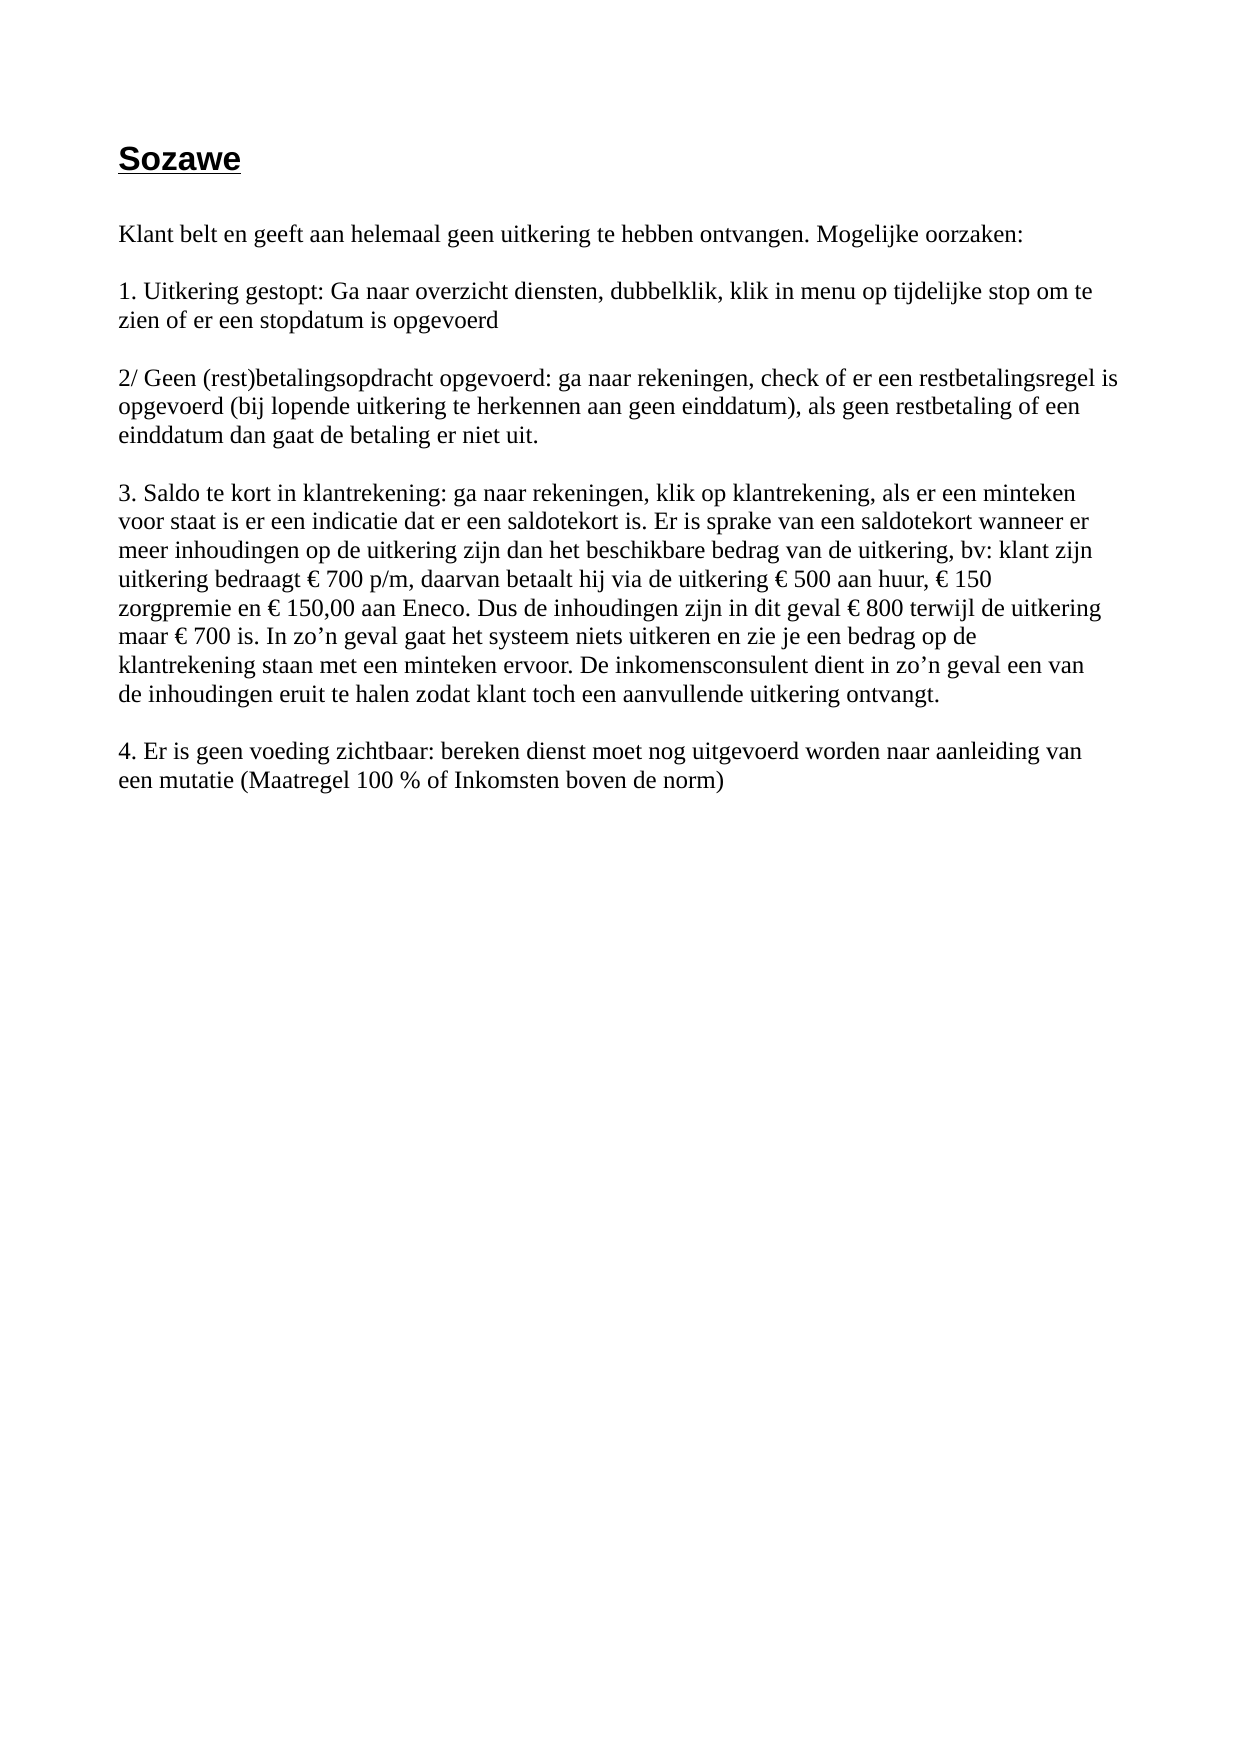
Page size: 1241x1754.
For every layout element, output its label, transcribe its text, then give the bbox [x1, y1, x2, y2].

text 3. Saldo te kort in klantrekening: ga naar rekeningen, klik op klantrekening, als er een minteken voor staat is er een indicatie dat er een saldotekort is. Er is sprake van een saldotekort wanneer er [118, 478, 1122, 535]
subtitle Sozawe [118, 139, 1122, 178]
text de inhoudingen eruit te halen zodat klant toch een aanvullende uitkering ontvangt. [118, 679, 1122, 708]
text opgevoerd (bij lopende uitkering te herkennen aan geen einddatum), als geen restbetaling of een [118, 391, 1122, 420]
text 2/ Geen (rest)betalingsopdracht opgevoerd: ga naar rekeningen, check of er een restbetalingsregel is [118, 363, 1122, 391]
text maar € 700 is. In zo’n geval gaat het systeem niets uitkeren en zie je een bedrag op de [118, 621, 1122, 650]
text meer inhoudingen op de uitkering zijn dan het beschikbare bedrag van de uitkering, bv: klant zijn [118, 535, 1122, 564]
text einddatum dan gaat de betaling er niet uit. [118, 420, 1122, 449]
text zorgpremie en € 150,00 aan Eneco. Dus de inhoudingen zijn in dit geval € 800 terwijl de uitkering [118, 593, 1122, 621]
text Klant belt en geeft aan helemaal geen uitkering te hebben ontvangen. Mogelijke oorzaken: [118, 219, 1122, 248]
text uitkering bedraagt € 700 p/m, daarvan betaalt hij via de uitkering € 500 aan huur, € 150 [118, 564, 1122, 593]
text 1. Uitkering gestopt: Ga naar overzicht diensten, dubbelklik, klik in menu op tijdelijke stop om te zien of er een stopdatum is opgevoerd [118, 276, 1122, 334]
text klantrekening staan met een minteken ervoor. De inkomensconsulent dient in zo’n geval een van [118, 650, 1122, 679]
text 4. Er is geen voeding zichtbaar: bereken dienst moet nog uitgevoerd worden naar aanleiding van een mutatie (Maatregel 100 % of Inkomsten boven de norm) [118, 736, 1122, 794]
